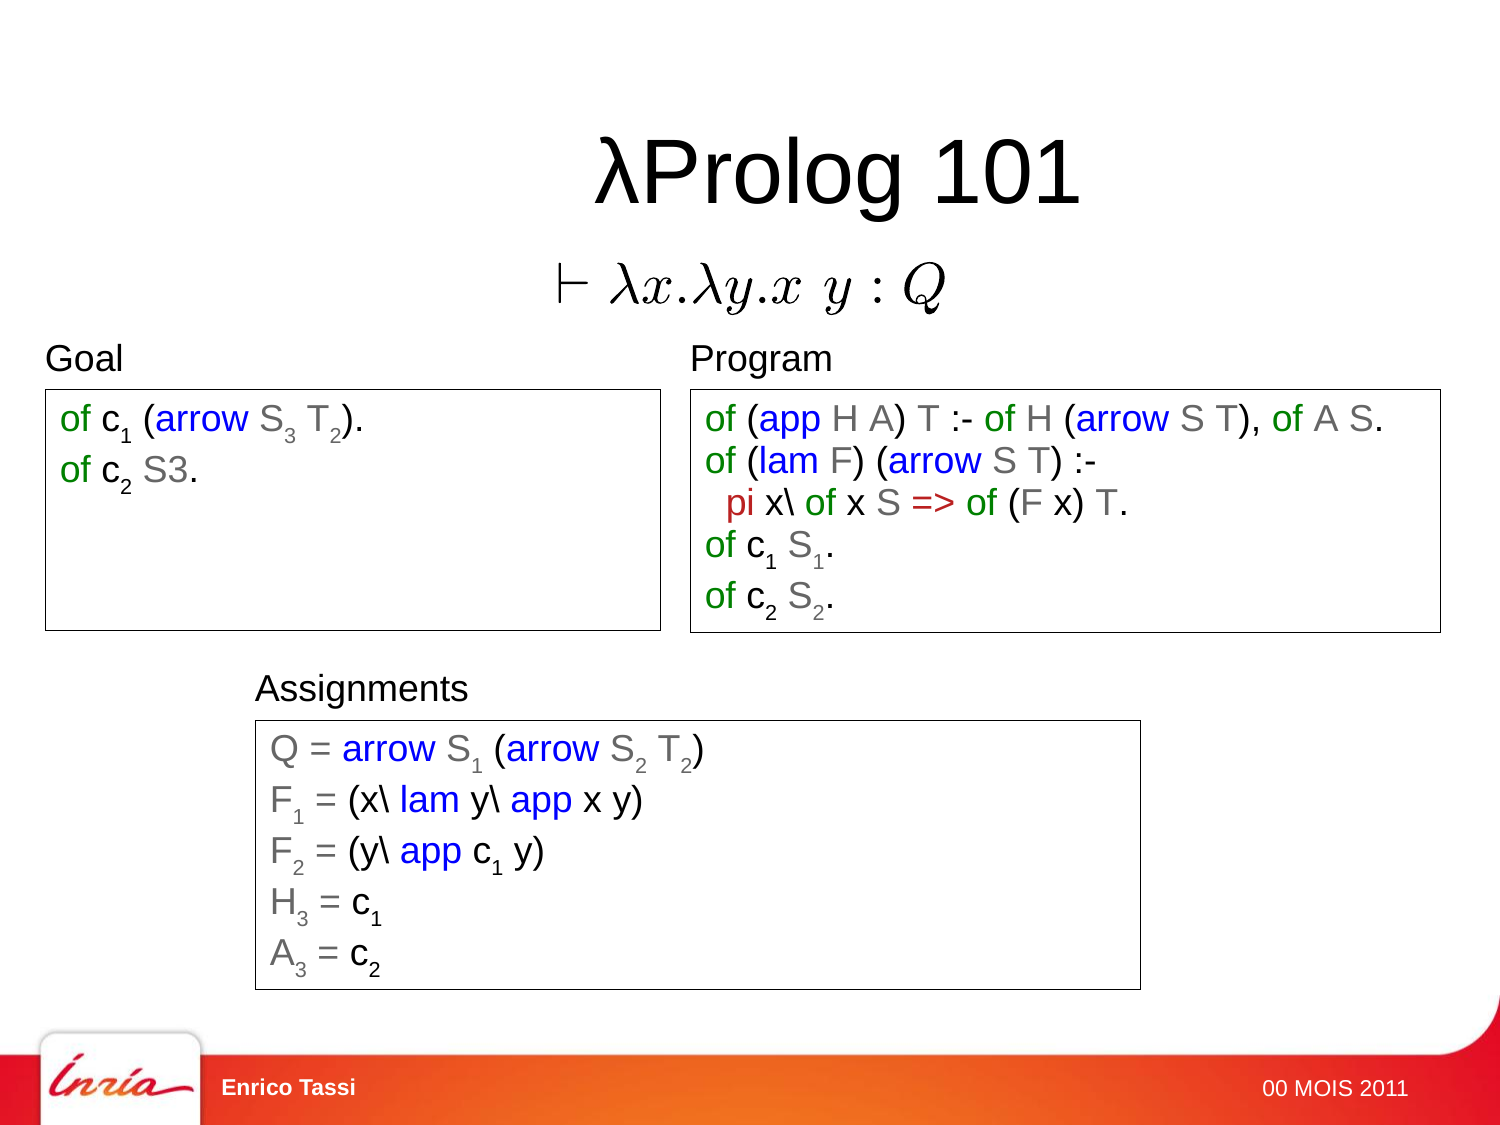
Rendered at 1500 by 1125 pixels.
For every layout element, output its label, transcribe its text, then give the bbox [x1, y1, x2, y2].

title λProlog 101 [221, 77, 1459, 266]
text_box [555, 261, 945, 316]
text_box Program [675, 329, 849, 387]
picture [0, 947, 1500, 1125]
text_box Q = arrow S1 (arrow S2 T2) F1 = (x\ lam y\ app x y) F2 = (y\ app c1 y) H3 = c1 A3 = c2 [255, 720, 1141, 990]
text_box Assignments [240, 660, 511, 721]
text_box of (app H A) T :- of H (arrow S T), of A S. of (lam F) (arrow S T) :- pi x\ of x S => of (F x) T. of c1 S1. of c2 S2. [690, 389, 1441, 633]
text_box Goal [30, 329, 139, 387]
text_box of c1 (arrow S3 T2). of c2 S3. [45, 389, 661, 631]
